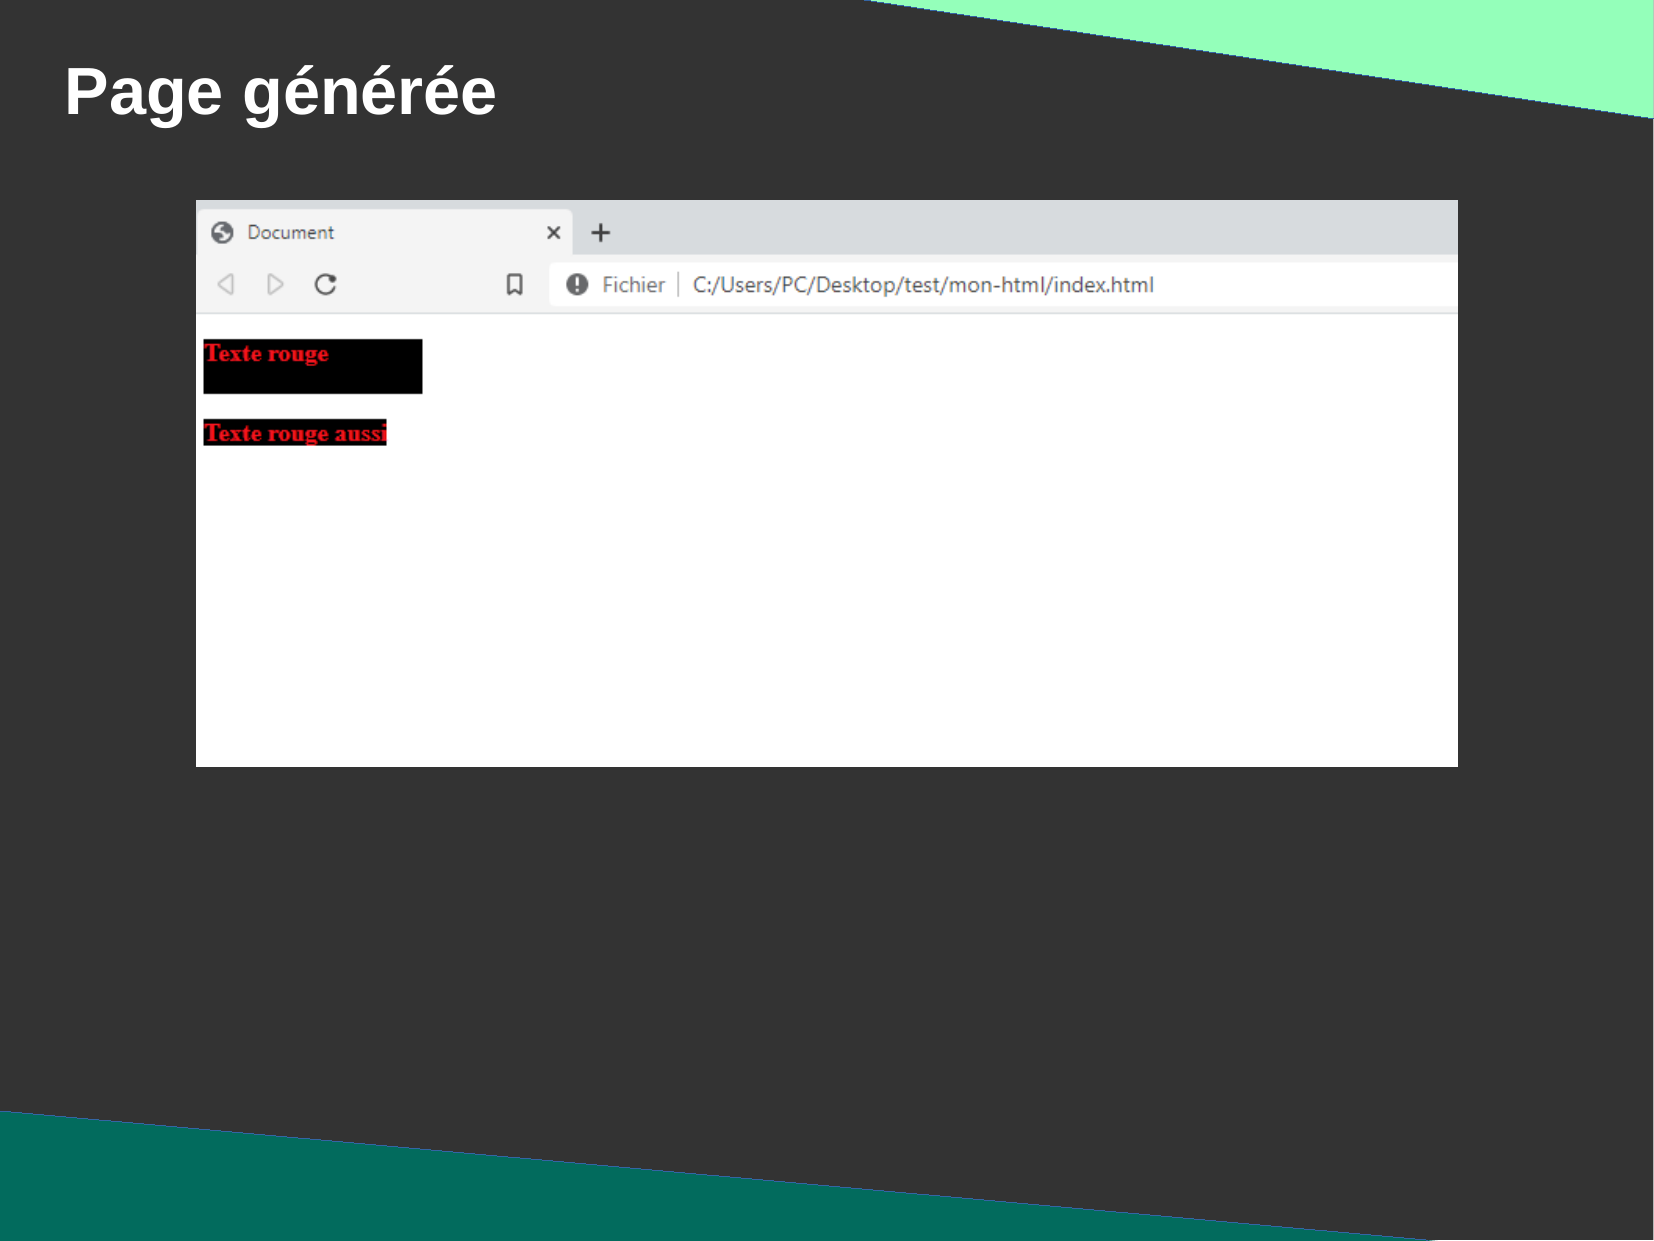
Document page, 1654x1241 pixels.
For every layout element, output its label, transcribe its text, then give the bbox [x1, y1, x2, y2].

text_box [864, 0, 1654, 119]
title Page générée [64, 54, 1553, 157]
picture [196, 200, 1458, 767]
